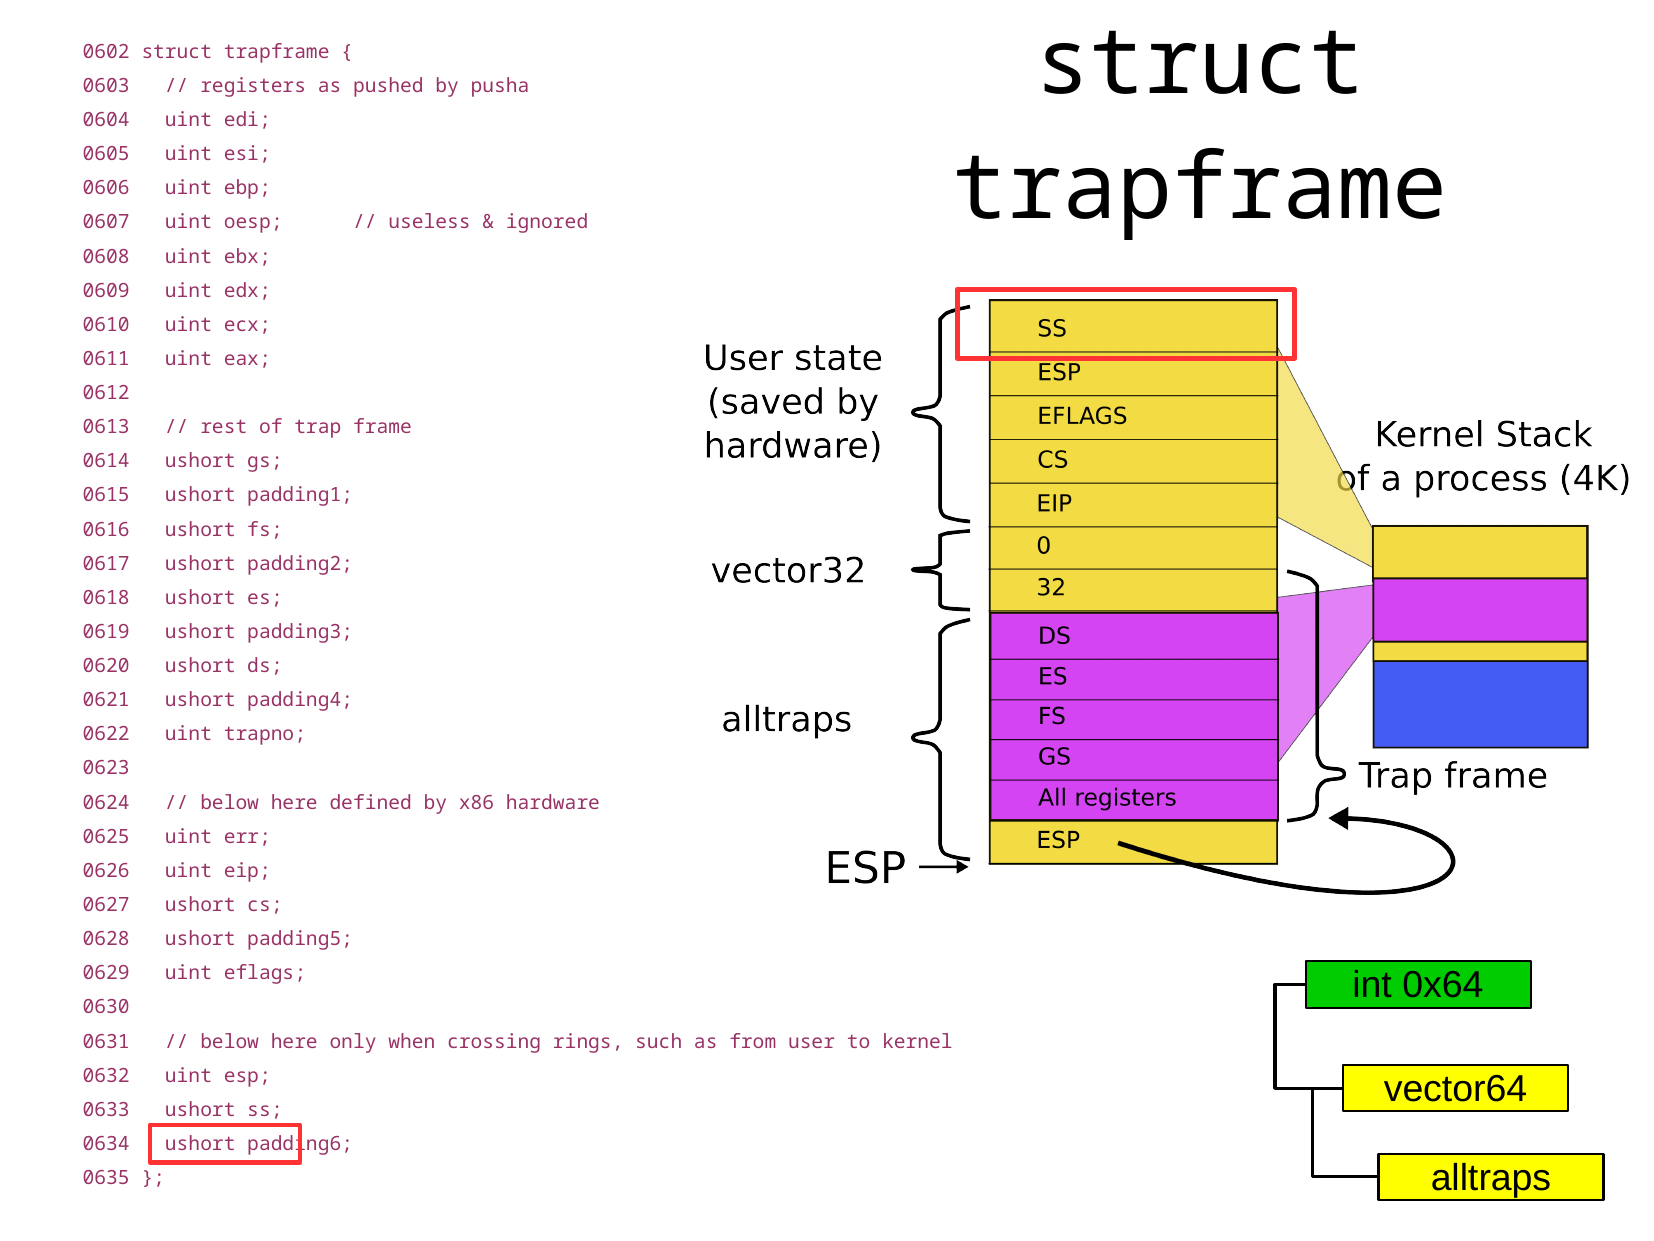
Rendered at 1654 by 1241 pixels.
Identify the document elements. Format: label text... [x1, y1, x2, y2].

title struct trapframe [787, 52, 1613, 188]
text_box alltraps [1378, 1153, 1604, 1201]
text_box vector64 [1343, 1065, 1569, 1112]
list 0602 struct trapframe { 0603 // registers as pushed by pusha 0604 uint edi; 0605 uint esi; 0606 uint ebp; 0607 uint oesp; // useless & ignored 0608 uint ebx; 0609 uint edx; 0610 uint ecx; 0611 uint eax; 0612 0613 // rest of trap frame 0614 ushort gs; 0615 ushort padding1; 0616 ushort fs; 0617 ushort padding2; 0618 ushort es; 0619 ushort padding3; 0620 ushort ds; 0621 ushort padding4; 0622 uint trapno; 0623 0624 // below here defined by x86 hardware 0625 uint err; 0626 uint eip; 0627 ushort cs; 0628 ushort padding5; 0629 uint eflags; 0630 0631 // below here only when crossing rings, such as from user to kernel 0632 uint esp; 0633 ushort ss; 0634 ushort padding6; 0635 }; [82, 37, 1571, 1238]
picture [706, 299, 1654, 895]
picture [960, 299, 1292, 356]
text_box int 0x64 [1305, 961, 1531, 1008]
